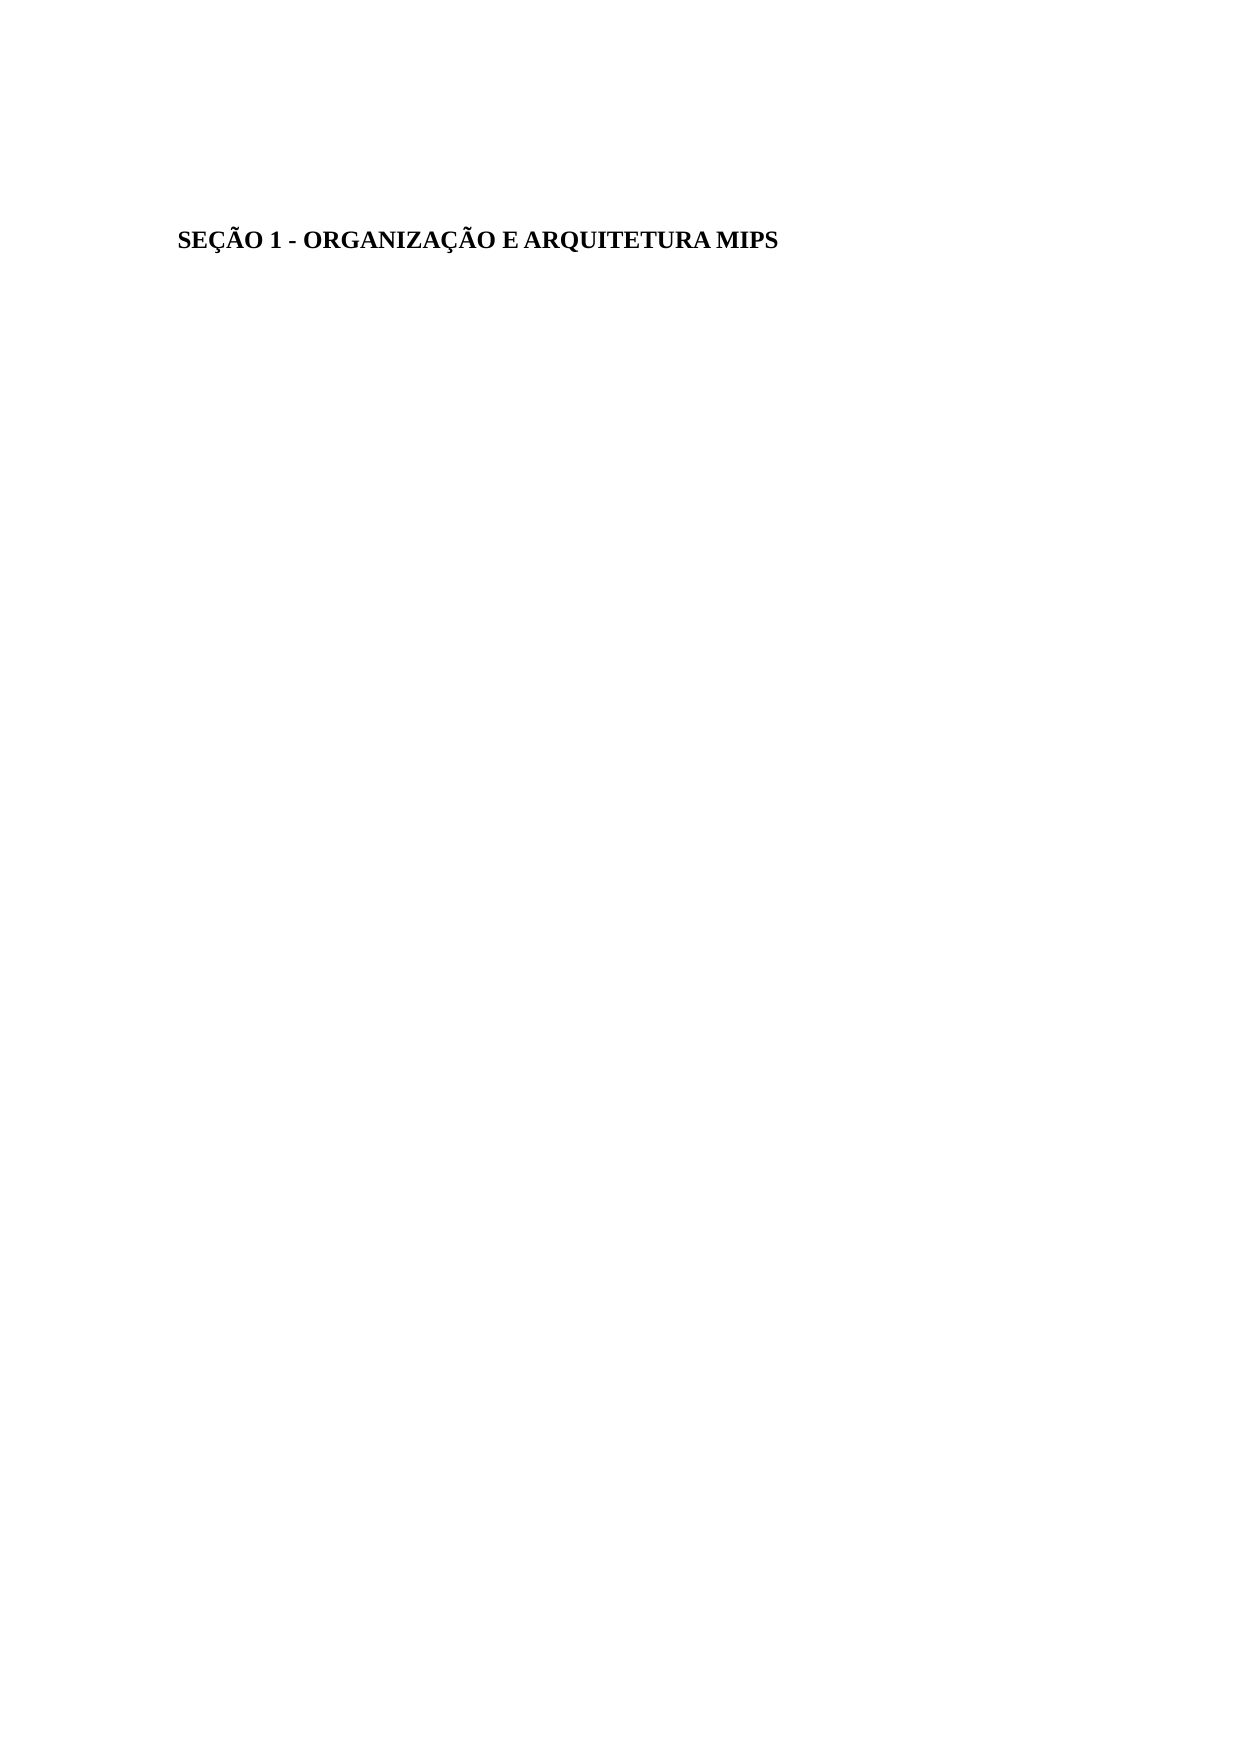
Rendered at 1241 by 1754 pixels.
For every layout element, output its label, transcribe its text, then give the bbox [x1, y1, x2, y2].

subtitle SEÇÃO 1 - ORGANIZAÇÃO E ARQUITETURA MIPS [177, 226, 1122, 254]
